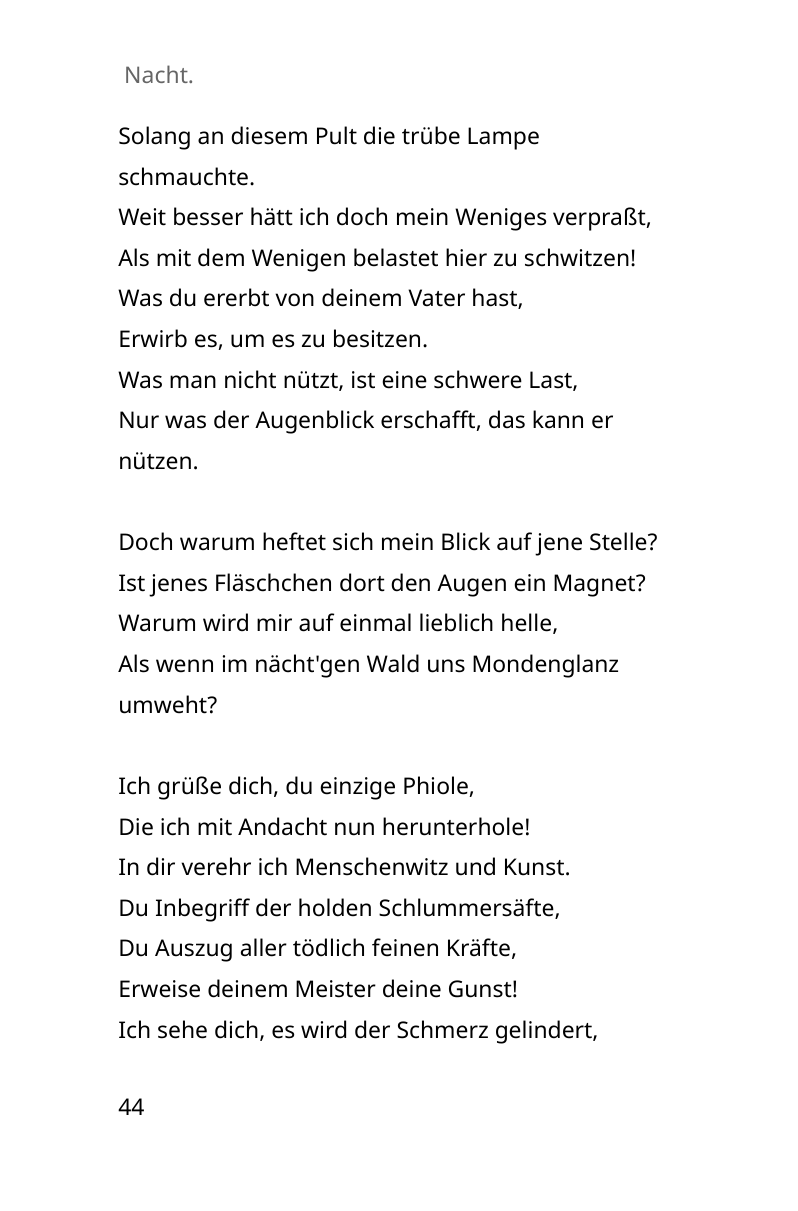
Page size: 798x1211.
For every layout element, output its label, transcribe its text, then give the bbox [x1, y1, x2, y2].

text Ich grüße dich, du einzige Phiole, Die ich mit Andacht nun herunterhole! In dir verehr ich Menschenwitz und Kunst. Du Inbegriff der holden Schlummersäfte, Du Auszug aller tödlich feinen Kräfte, Erweise deinem Meister deine Gunst! Ich sehe dich, es wird der Schmerz gelindert, [118, 747, 679, 1045]
text Solang an diesem Pult die trübe Lampe schmauchte. Weit besser hätt ich doch mein Weniges verpraßt, Als mit dem Wenigen belastet hier zu schwitzen! Was du ererbt von deinem Vater hast, Erwirb es, um es zu besitzen. Was man nicht nützt, ist eine schwere Last, Nur was der Augenblick erschafft, das kann er nützen. [118, 120, 679, 476]
text Doch warum heftet sich mein Blick auf jene Stelle? Ist jenes Fläschchen dort den Augen ein Magnet? Warum wird mir auf einmal lieblich helle, Als wenn im nächt'gen Wald uns Mondenglanz umweht? [118, 503, 679, 720]
